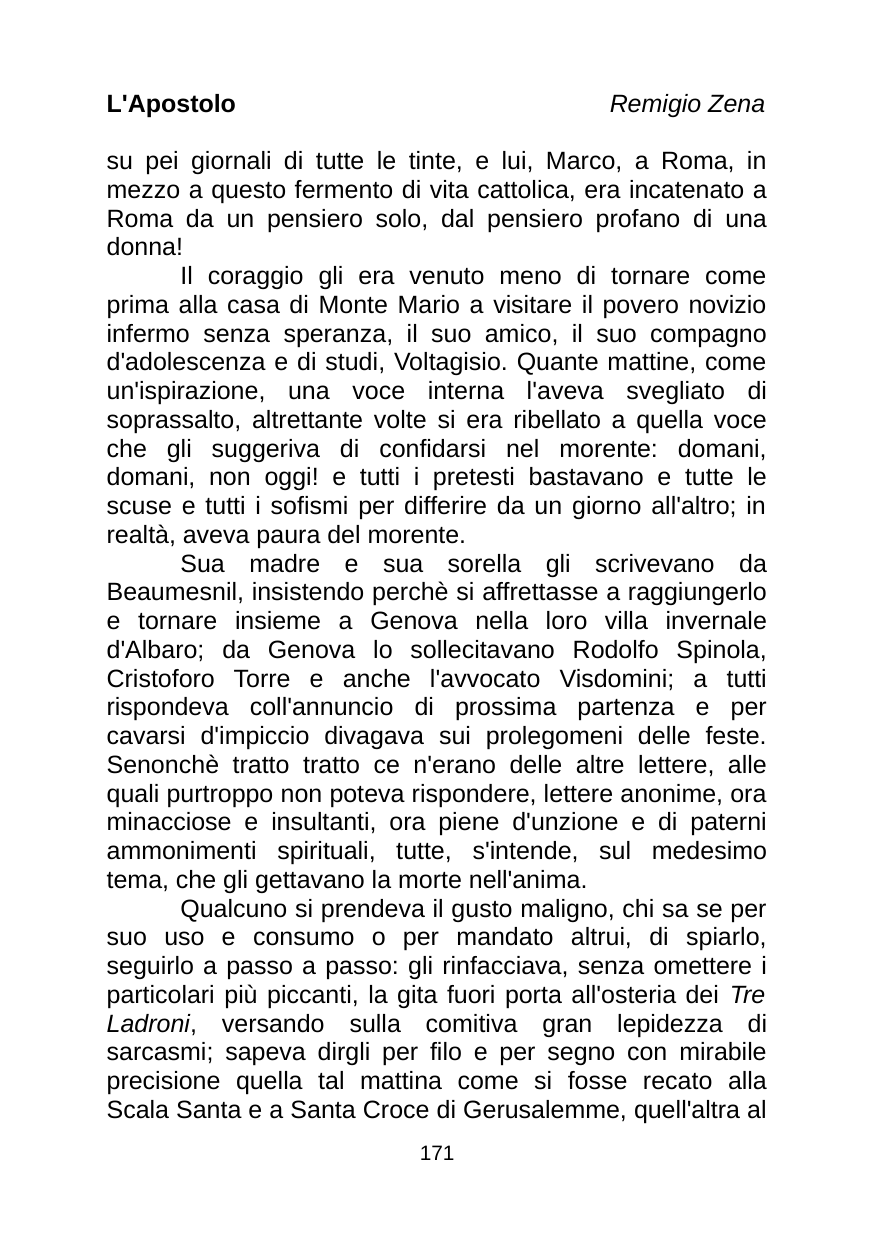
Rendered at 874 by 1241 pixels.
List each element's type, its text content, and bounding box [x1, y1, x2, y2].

text Il coraggio gli era venuto meno di tornare come prima alla casa di Monte Mario a visitare il povero novizio infermo senza speranza, il suo amico, il suo compagno d'adolescenza e di studi, Voltagisio. Quante mattine, come un'ispirazione, una voce interna l'aveva svegliato di soprassalto, altrettante volte si era ribellato a quella voce che gli suggeriva di confidarsi nel morente: domani, domani, non oggi! e tutti i pretesti bastavano e tutte le scuse e tutti i sofismi per differire da un giorno all'altro; in realtà, aveva paura del morente. [106, 261, 768, 549]
text Sua madre e sua sorella gli scrivevano da Beaumesnil, insistendo perchè si affrettasse a raggiungerlo e tornare insieme a Genova nella loro villa invernale d'Albaro; da Genova lo sollecitavano Rodolfo Spinola, Cristoforo Torre e anche l'avvocato Visdomini; a tutti rispondeva coll'annuncio di prossima partenza e per cavarsi d'impiccio divagava sui prolegomeni delle feste. Senonchè tratto tratto ce n'erano delle altre lettere, alle quali purtroppo non poteva rispondere, lettere anonime, ora minacciose e insultanti, ora piene d'unzione e di paterni ammonimenti spirituali, tutte, s'intende, sul medesimo tema, che gli gettavano la morte nell'anima. [106, 549, 768, 894]
text Qualcuno si prendeva il gusto maligno, chi sa se per suo uso e consumo o per mandato altrui, di spiarlo, seguirlo a passo a passo: gli rinfacciava, senza omettere i particolari più piccanti, la gita fuori porta all'osteria dei Tre Ladroni, versando sulla comitiva gran lepidezza di sarcasmi; sapeva dirgli per filo e per segno con mirabile precisione quella tal mattina come si fosse recato alla Scala Santa e a Santa Croce di Gerusalemme, quell'altra al [106, 894, 768, 1124]
text su pei giornali di tutte le tinte, e lui, Marco, a Roma, in mezzo a questo fermento di vita cattolica, era incatenato a Roma da un pensiero solo, dal pensiero profano di una donna! [106, 146, 768, 261]
